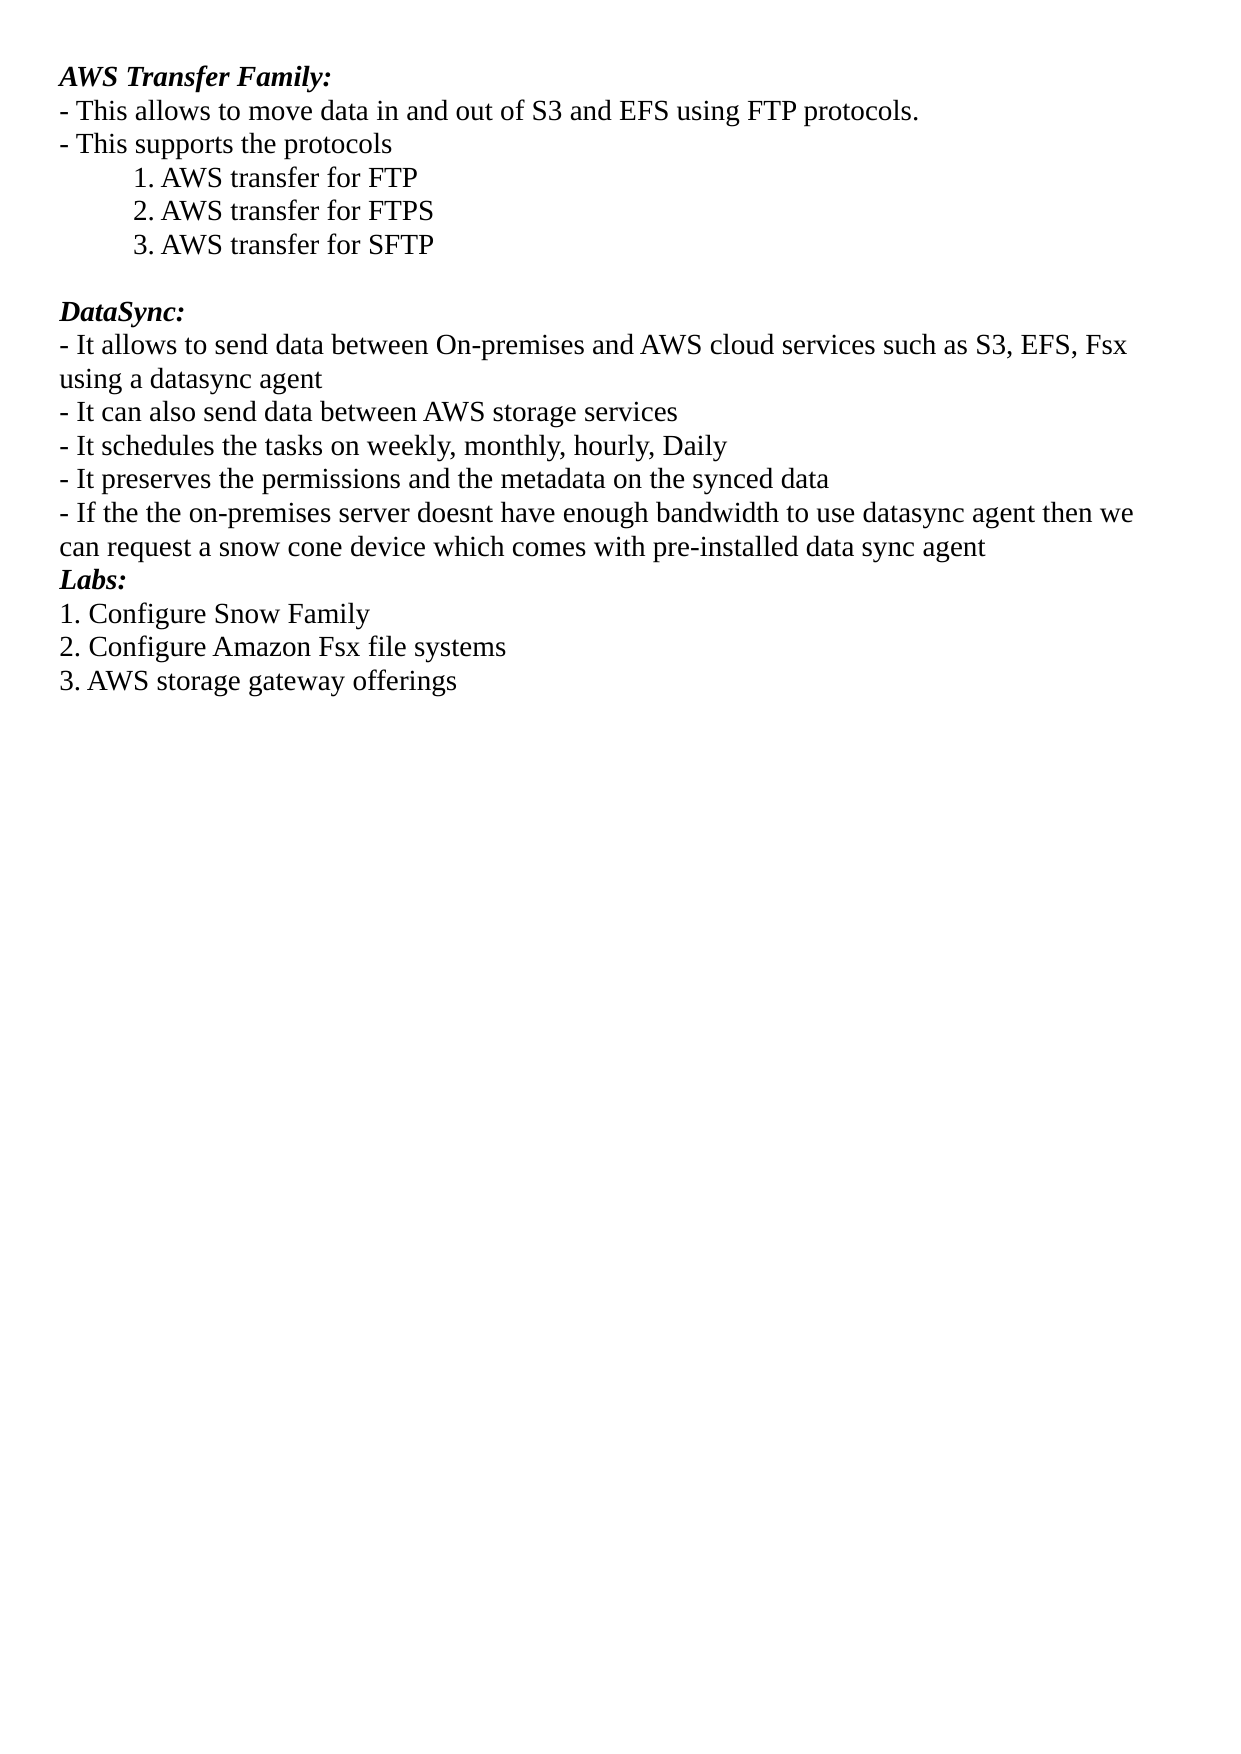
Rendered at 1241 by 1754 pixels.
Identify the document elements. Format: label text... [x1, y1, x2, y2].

text - If the the on-premises server doesnt have enough bandwidth to use datasync agent then we can request a snow cone device which comes with pre-installed data sync agent [59, 495, 1181, 562]
text 3. AWS transfer for SFTP [59, 227, 1181, 260]
text - It can also send data between AWS storage services [59, 394, 1181, 428]
text DataSync: [59, 294, 1181, 327]
text 2. Configure Amazon Fsx file systems [59, 629, 1181, 663]
text 1. Configure Snow Family [59, 596, 1181, 629]
text 1. AWS transfer for FTP [59, 160, 1181, 193]
text AWS Transfer Family: [59, 59, 1181, 93]
text - This supports the protocols [59, 126, 1181, 160]
text - It preserves the permissions and the metadata on the synced data [59, 462, 1181, 495]
text 3. AWS storage gateway offerings [59, 663, 1181, 696]
text 2. AWS transfer for FTPS [59, 193, 1181, 227]
text Labs: [59, 562, 1181, 596]
text - It allows to send data between On-premises and AWS cloud services such as S3, EFS, Fsx using a datasync agent [59, 327, 1181, 394]
text - This allows to move data in and out of S3 and EFS using FTP protocols. [59, 93, 1181, 126]
text - It schedules the tasks on weekly, monthly, hourly, Daily [59, 428, 1181, 462]
